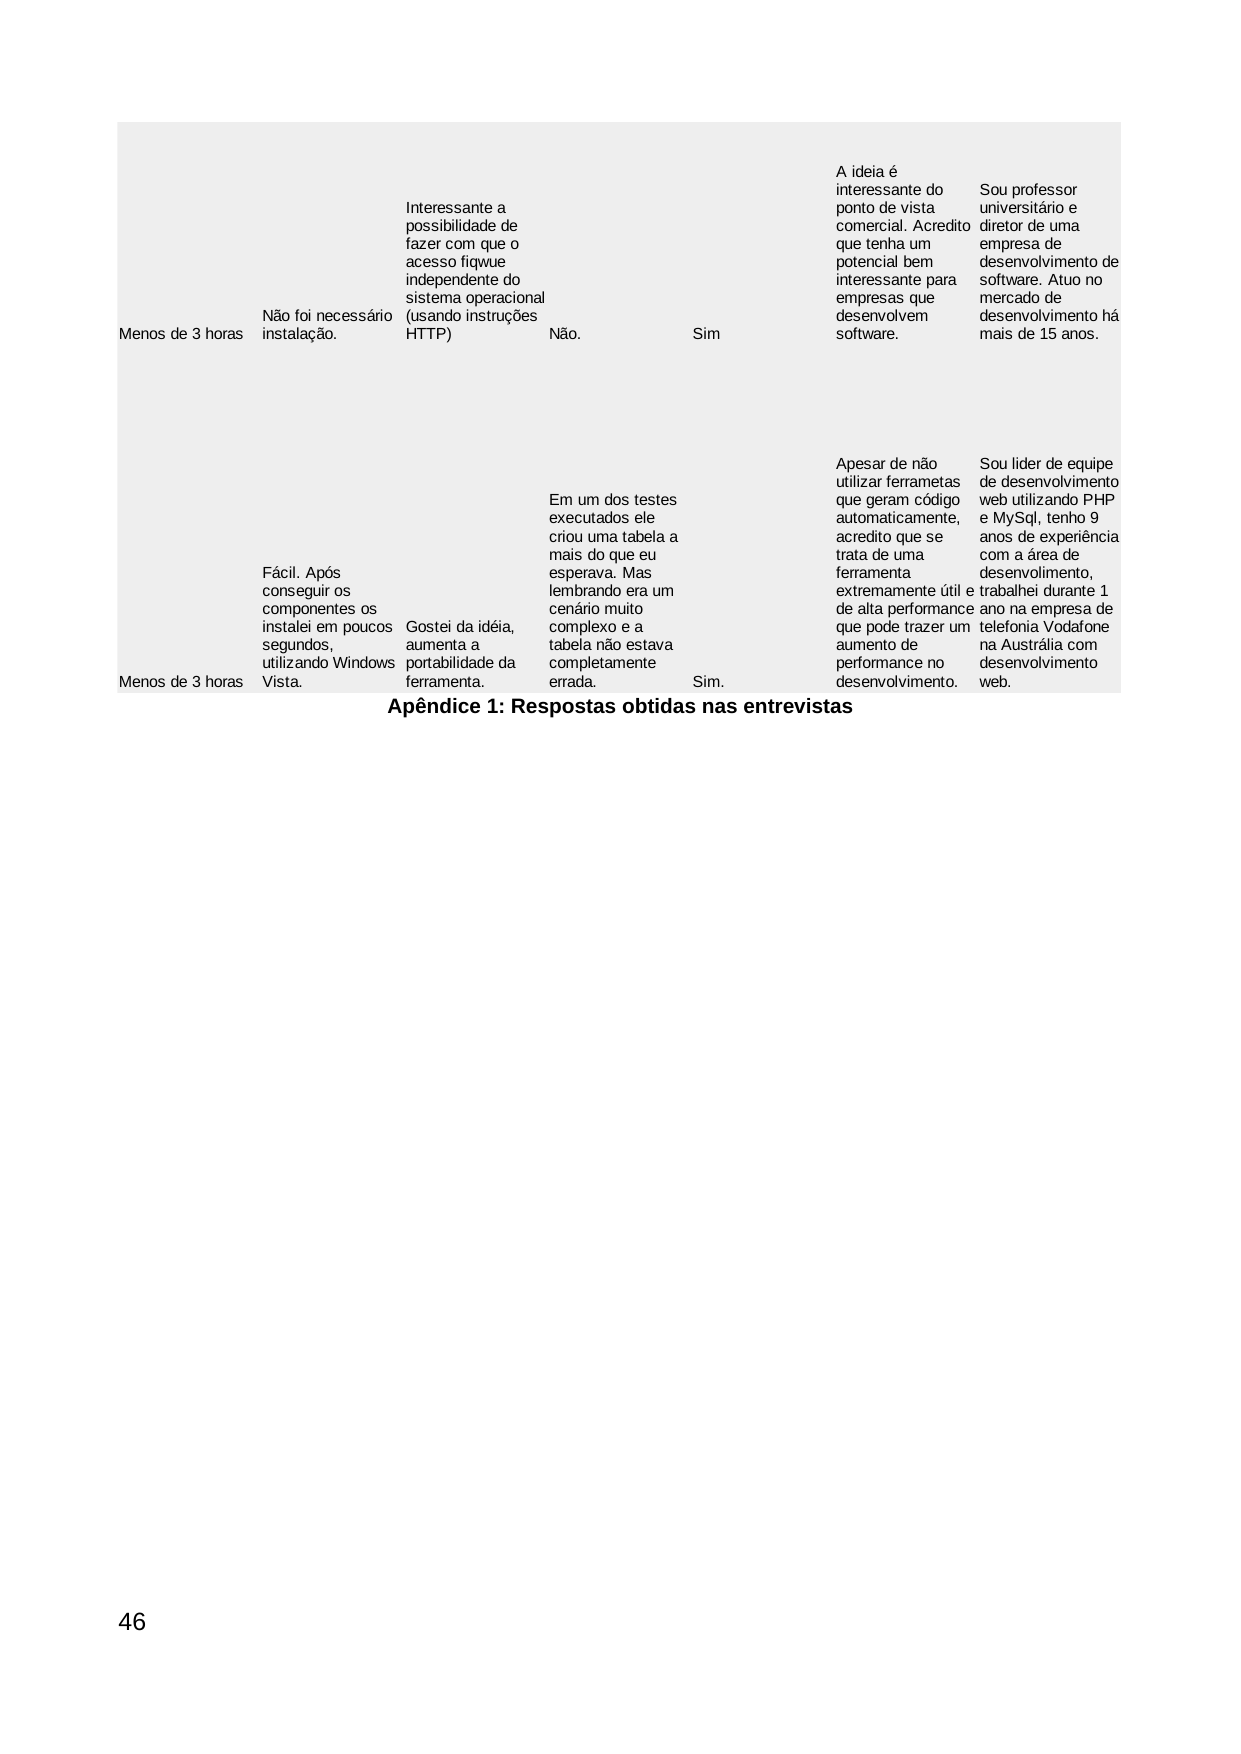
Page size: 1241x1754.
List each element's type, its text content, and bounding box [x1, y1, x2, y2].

text Apêndice 1: Respostas obtidas nas entrevistas [118, 118, 1122, 718]
